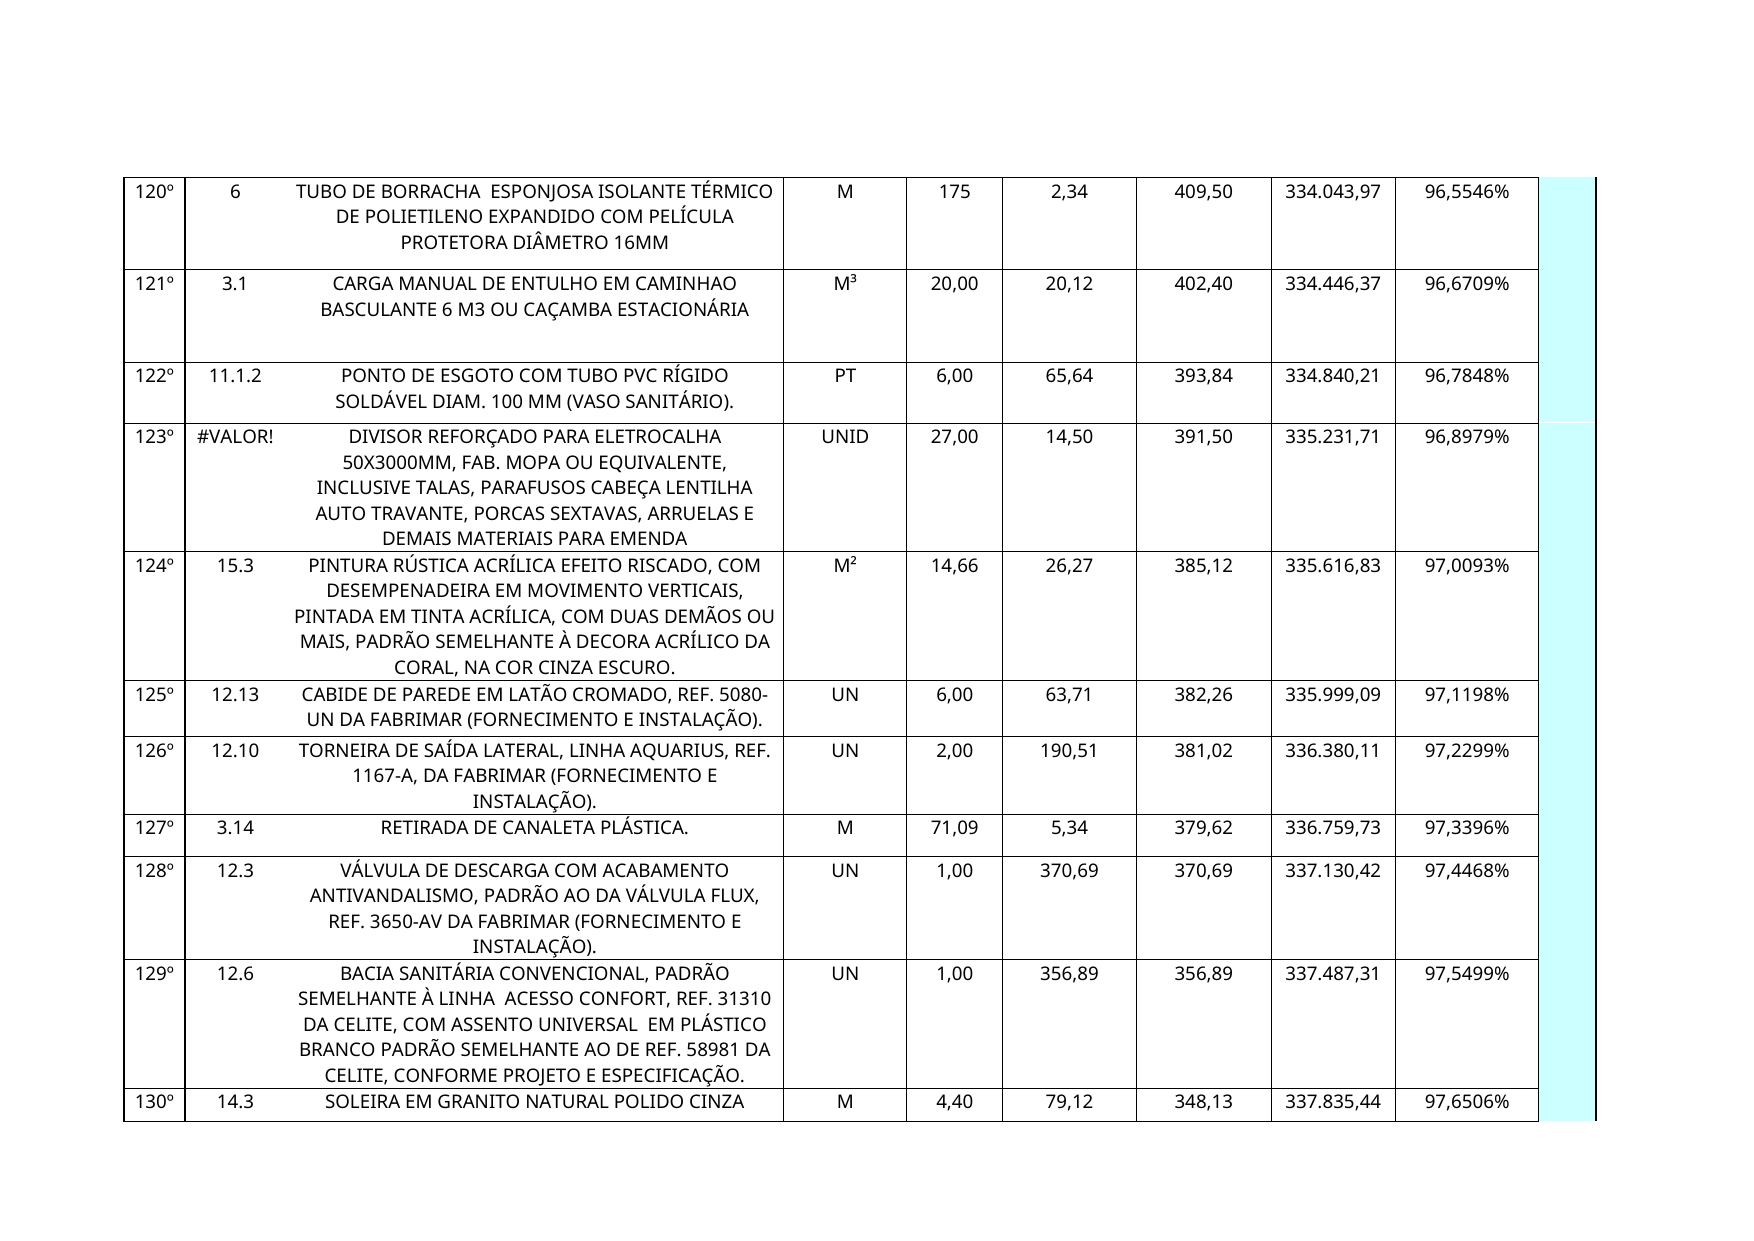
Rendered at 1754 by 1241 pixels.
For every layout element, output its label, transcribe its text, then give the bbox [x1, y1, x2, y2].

table_cell [1539, 423, 1595, 551]
table_cell UNID [784, 424, 906, 551]
table_cell 122º [125, 363, 184, 422]
table_cell RETIRADA DE CANALETA PLÁSTICA. [286, 815, 783, 856]
table_cell 63,71 [1003, 681, 1136, 736]
table_cell 20,12 [1003, 270, 1136, 362]
table_cell 175 [907, 178, 1002, 269]
table_cell 336.380,11 [1272, 737, 1395, 814]
table_cell 20,00 [907, 270, 1002, 362]
table_cell 334.446,37 [1272, 270, 1395, 362]
table_cell 335.999,09 [1272, 681, 1395, 736]
table_cell PINTURA RÚSTICA ACRÍLICA EFEITO RISCADO, COM DESEMPENADEIRA EM MOVIMENTO VERTICAIS, PINTADA EM TINTA ACRÍLICA, COM DUAS DEMÃOS OU MAIS, PADRÃO SEMELHANTE À DECORA ACRÍLICO DA CORAL, NA COR CINZA ESCURO. [286, 552, 783, 680]
table_cell M [784, 815, 906, 856]
table_cell TORNEIRA DE SAÍDA LATERAL, LINHA AQUARIUS, REF. 1167-A, DA FABRIMAR (FORNECIMENTO E INSTALAÇÃO). [286, 737, 783, 814]
table_cell 393,84 [1137, 363, 1271, 422]
table_cell 14,66 [907, 552, 1002, 680]
table_cell 190,51 [1003, 737, 1136, 814]
table_cell 385,12 [1137, 552, 1271, 680]
table_cell 356,89 [1137, 960, 1271, 1088]
table_cell 130º [125, 1089, 184, 1121]
table_cell M [784, 1089, 906, 1121]
table_cell 356,89 [1003, 960, 1136, 1088]
table_cell 97,0093% [1396, 552, 1538, 680]
table_cell 129º [125, 960, 184, 1088]
table_cell 97,4468% [1396, 857, 1538, 959]
table_cell 1,00 [907, 857, 1002, 959]
table_cell [1539, 362, 1595, 422]
table_cell 337.130,42 [1272, 857, 1395, 959]
table_cell 382,26 [1137, 681, 1271, 736]
table_cell 15.3 [186, 552, 286, 680]
table_cell 379,62 [1137, 815, 1271, 856]
table_cell 4,40 [907, 1089, 1002, 1121]
table_cell 96,6709% [1396, 270, 1538, 362]
table_cell #VALOR! [186, 424, 286, 551]
table_cell 97,2299% [1396, 737, 1538, 814]
table_cell VÁLVULA DE DESCARGA COM ACABAMENTO ANTIVANDALISMO, PADRÃO AO DA VÁLVULA FLUX, REF. 3650-AV DA FABRIMAR (FORNECIMENTO E INSTALAÇÃO). [286, 857, 783, 959]
table_cell M³ [784, 270, 906, 362]
table_cell 96,5546% [1396, 178, 1538, 269]
table_cell PONTO DE ESGOTO COM TUBO PVC RÍGIDO SOLDÁVEL DIAM. 100 MM (VASO SANITÁRIO). [286, 363, 783, 422]
table_cell 121º [125, 270, 184, 362]
table_cell 334.840,21 [1272, 363, 1395, 422]
table_cell DIVISOR REFORÇADO PARA ELETROCALHA 50X3000MM, FAB. MOPA OU EQUIVALENTE, INCLUSIVE TALAS, PARAFUSOS CABEÇA LENTILHA AUTO TRAVANTE, PORCAS SEXTAVAS, ARRUELAS E DEMAIS MATERIAIS PARA EMENDA [286, 424, 783, 551]
table_cell 12.10 [186, 737, 286, 814]
table_cell 1,00 [907, 960, 1002, 1088]
table_cell 5,34 [1003, 815, 1136, 856]
table_cell UN [784, 960, 906, 1088]
table_cell 335.231,71 [1272, 424, 1395, 551]
table_cell BACIA SANITÁRIA CONVENCIONAL, PADRÃO SEMELHANTE À LINHA ACESSO CONFORT, REF. 31310 DA CELITE, COM ASSENTO UNIVERSAL EM PLÁSTICO BRANCO PADRÃO SEMELHANTE AO DE REF. 58981 DA CELITE, CONFORME PROJETO E ESPECIFICAÇÃO. [286, 960, 783, 1088]
table_cell 337.835,44 [1272, 1089, 1395, 1121]
table_cell 381,02 [1137, 737, 1271, 814]
table_cell [1539, 551, 1595, 680]
table_cell 334.043,97 [1272, 178, 1395, 269]
table_cell CARGA MANUAL DE ENTULHO EM CAMINHAO BASCULANTE 6 M3 OU CAÇAMBA ESTACIONÁRIA [286, 270, 783, 362]
table_cell 3.14 [186, 815, 286, 856]
table_cell 126º [125, 737, 184, 814]
table_cell 337.487,31 [1272, 960, 1395, 1088]
table_cell [1539, 680, 1595, 736]
table_cell 14,50 [1003, 424, 1136, 551]
table_cell 123º [125, 424, 184, 551]
table_cell [1539, 814, 1595, 856]
table_cell 71,09 [907, 815, 1002, 856]
table_cell [1539, 177, 1595, 269]
table_cell PT [784, 363, 906, 422]
table_cell 120º [125, 178, 184, 269]
table_cell 27,00 [907, 424, 1002, 551]
table_cell 96,8979% [1396, 424, 1538, 551]
table_cell 12.3 [186, 857, 286, 959]
table_cell UN [784, 681, 906, 736]
table_cell UN [784, 737, 906, 814]
table_cell TUBO DE BORRACHA ESPONJOSA ISOLANTE TÉRMICO DE POLIETILENO EXPANDIDO COM PELÍCULA PROTETORA DIÂMETRO 16MM [286, 178, 783, 269]
table_cell SOLEIRA EM GRANITO NATURAL POLIDO CINZA [286, 1089, 783, 1121]
table_cell [1539, 269, 1595, 362]
table_cell 336.759,73 [1272, 815, 1395, 856]
table_cell 402,40 [1137, 270, 1271, 362]
table_cell 97,1198% [1396, 681, 1538, 736]
table_cell 6 [186, 178, 286, 269]
table_cell 11.1.2 [186, 363, 286, 422]
table_cell 26,27 [1003, 552, 1136, 680]
table_cell 6,00 [907, 363, 1002, 422]
table_cell 348,13 [1137, 1089, 1271, 1121]
table_cell 409,50 [1137, 178, 1271, 269]
table_cell 12.13 [186, 681, 286, 736]
table_cell 14.3 [186, 1089, 286, 1121]
table_cell 370,69 [1003, 857, 1136, 959]
table_cell 96,7848% [1396, 363, 1538, 422]
table_cell 3.1 [186, 270, 286, 362]
table_cell 127º [125, 815, 184, 856]
table_cell 65,64 [1003, 363, 1136, 422]
table_cell 125º [125, 681, 184, 736]
table_cell 391,50 [1137, 424, 1271, 551]
table_cell 97,5499% [1396, 960, 1538, 1088]
table_cell [1539, 856, 1595, 959]
table_cell [1539, 959, 1595, 1088]
table_cell 335.616,83 [1272, 552, 1395, 680]
table_cell CABIDE DE PAREDE EM LATÃO CROMADO, REF. 5080-UN DA FABRIMAR (FORNECIMENTO E INSTALAÇÃO). [286, 681, 783, 736]
table_cell 6,00 [907, 681, 1002, 736]
table_cell UN [784, 857, 906, 959]
table_cell 97,3396% [1396, 815, 1538, 856]
table_cell 2,00 [907, 737, 1002, 814]
table_cell 124º [125, 552, 184, 680]
table_cell 12.6 [186, 960, 286, 1088]
table_cell 79,12 [1003, 1089, 1136, 1121]
table_cell M [784, 178, 906, 269]
table_cell 128º [125, 857, 184, 959]
table_cell 2,34 [1003, 178, 1136, 269]
table_cell [1539, 1088, 1595, 1121]
table_cell 97,6506% [1396, 1089, 1538, 1121]
table_cell [1539, 736, 1595, 814]
table_cell 370,69 [1137, 857, 1271, 959]
table_cell M² [784, 552, 906, 680]
